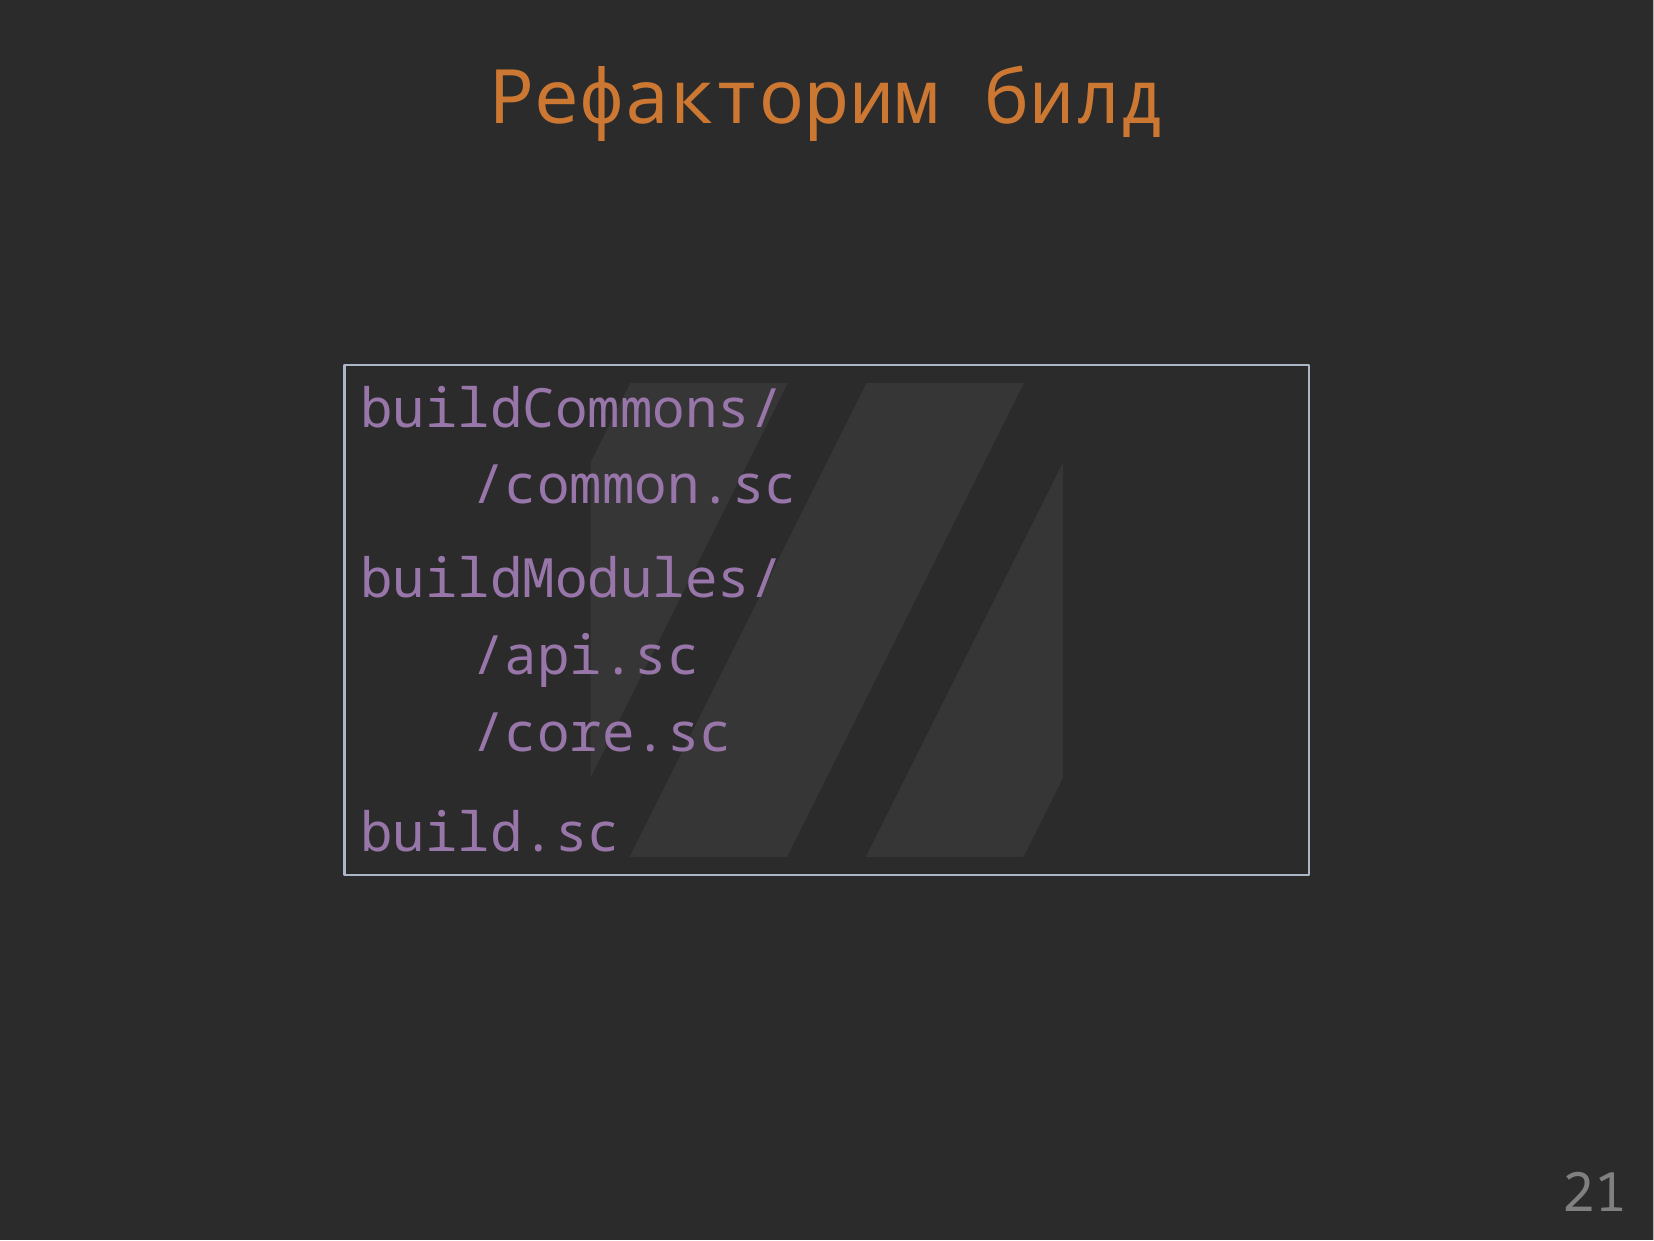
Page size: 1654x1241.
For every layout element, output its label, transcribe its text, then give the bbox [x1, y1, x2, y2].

picture [345, 366, 1309, 875]
text_box Рефакторим билд [23, 35, 1630, 145]
text_box 21 [1287, 1145, 1642, 1229]
